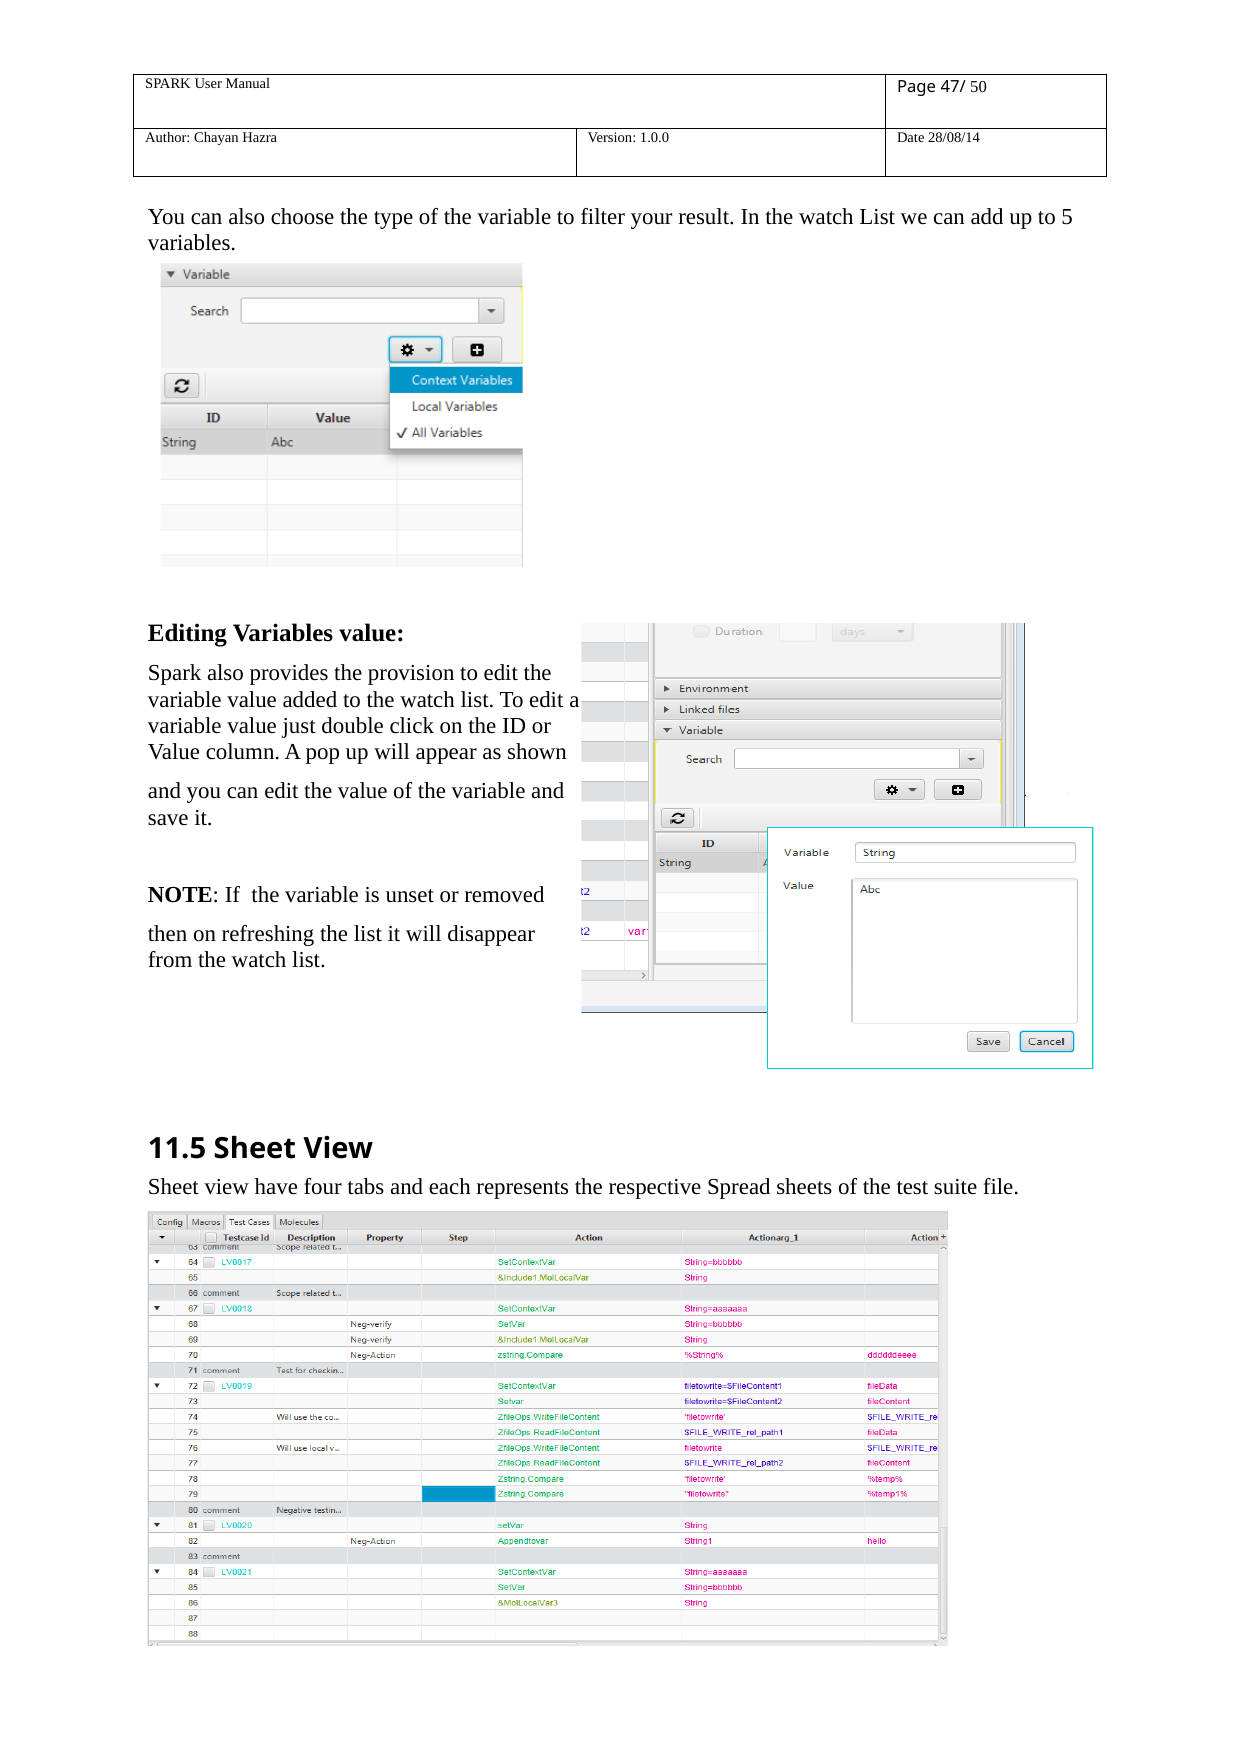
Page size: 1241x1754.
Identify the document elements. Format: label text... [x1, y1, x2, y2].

text NOTE: If the variable is unset or removed [148, 881, 581, 908]
text and you can edit the value of the variable and save it. [148, 777, 581, 830]
picture [160, 263, 523, 567]
picture [581, 623, 1094, 1072]
text Editing Variables value: [148, 618, 1092, 647]
text You can also choose the type of the variable to filter your result. In the watch List we can add up to 5 variables. [148, 203, 1092, 256]
subtitle 11.5 Sheet View [148, 1127, 1092, 1167]
text Sheet view have four tabs and each represents the respective Spread sheets of the test suite file. [148, 1173, 1092, 1199]
picture [147, 1211, 949, 1646]
text then on refreshing the list it will disappear from the watch list. [148, 920, 581, 973]
text Spark also provides the provision to edit the variable value added to the watch list. To edit a variable value just double click on the ID or Value column. A pop up will appear as shown [148, 659, 581, 765]
picture [485, 376, 493, 384]
